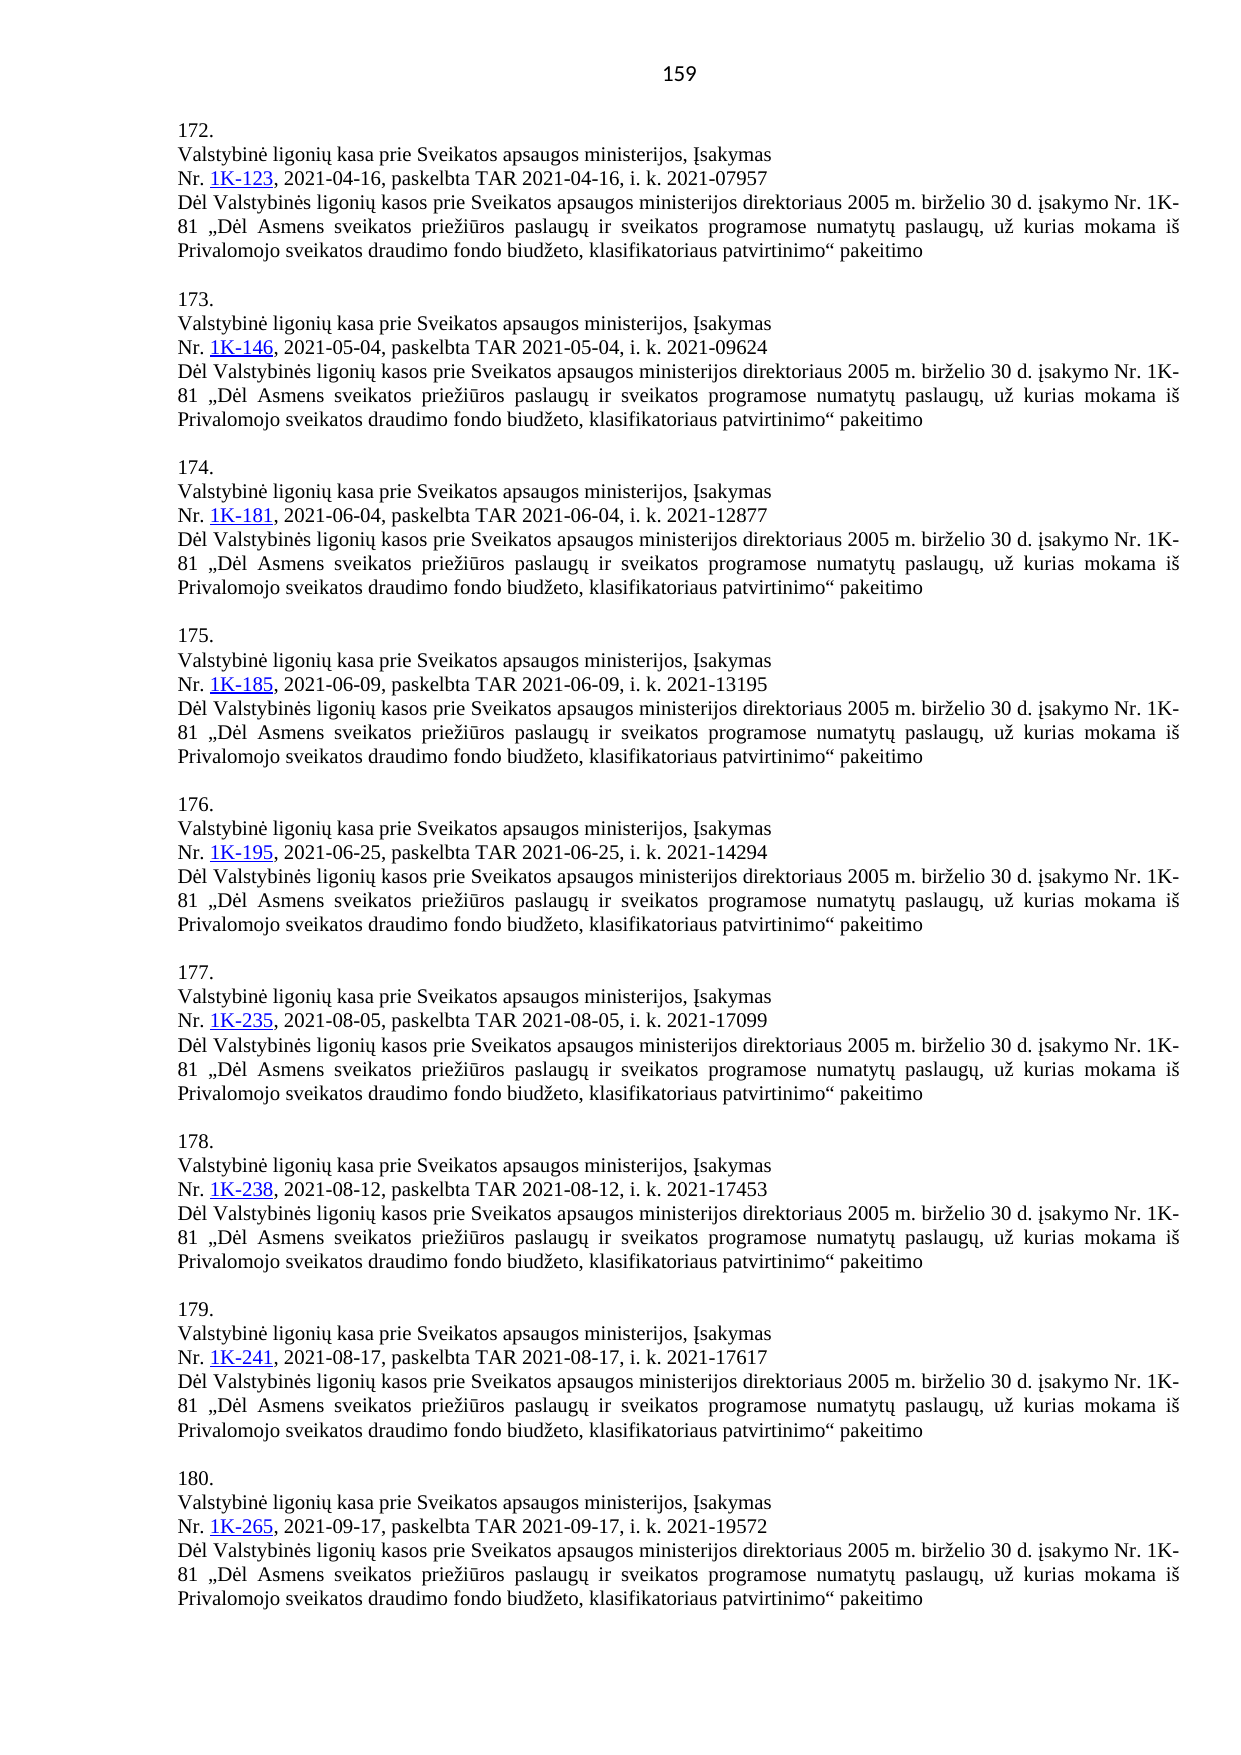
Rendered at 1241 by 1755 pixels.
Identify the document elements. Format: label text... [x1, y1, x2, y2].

text Valstybinė ligonių kasa prie Sveikatos apsaugos ministerijos, Įsakymas [177, 1153, 1181, 1177]
text Valstybinė ligonių kasa prie Sveikatos apsaugos ministerijos, Įsakymas [177, 647, 1181, 672]
text Valstybinė ligonių kasa prie Sveikatos apsaugos ministerijos, Įsakymas [177, 816, 1181, 840]
text Dėl Valstybinės ligonių kasos prie Sveikatos apsaugos ministerijos direktoriaus 2005 m. birželio 30 d. įsakymo Nr. 1K-81 „Dėl Asmens sveikatos priežiūros paslaugų ir sveikatos programose numatytų paslaugų, už kurias mokama iš Privalomojo sveikatos draudimo fondo biudžeto, klasifikatoriaus patvirtinimo“ pakeitimo [177, 1201, 1181, 1273]
text Valstybinė ligonių kasa prie Sveikatos apsaugos ministerijos, Įsakymas [177, 479, 1181, 503]
text 176. [177, 792, 1181, 816]
text Dėl Valstybinės ligonių kasos prie Sveikatos apsaugos ministerijos direktoriaus 2005 m. birželio 30 d. įsakymo Nr. 1K-81 „Dėl Asmens sveikatos priežiūros paslaugų ir sveikatos programose numatytų paslaugų, už kurias mokama iš Privalomojo sveikatos draudimo fondo biudžeto, klasifikatoriaus patvirtinimo“ pakeitimo [177, 1032, 1181, 1105]
text Valstybinė ligonių kasa prie Sveikatos apsaugos ministerijos, Įsakymas [177, 1321, 1181, 1345]
text 177. [177, 960, 1181, 984]
text 174. [177, 455, 1181, 479]
text 175. [177, 623, 1181, 647]
text 173. [177, 287, 1181, 311]
text Dėl Valstybinės ligonių kasos prie Sveikatos apsaugos ministerijos direktoriaus 2005 m. birželio 30 d. įsakymo Nr. 1K-81 „Dėl Asmens sveikatos priežiūros paslaugų ir sveikatos programose numatytų paslaugų, už kurias mokama iš Privalomojo sveikatos draudimo fondo biudžeto, klasifikatoriaus patvirtinimo“ pakeitimo [177, 190, 1181, 262]
text Dėl Valstybinės ligonių kasos prie Sveikatos apsaugos ministerijos direktoriaus 2005 m. birželio 30 d. įsakymo Nr. 1K-81 „Dėl Asmens sveikatos priežiūros paslaugų ir sveikatos programose numatytų paslaugų, už kurias mokama iš Privalomojo sveikatos draudimo fondo biudžeto, klasifikatoriaus patvirtinimo“ pakeitimo [177, 1538, 1181, 1610]
text Valstybinė ligonių kasa prie Sveikatos apsaugos ministerijos, Įsakymas [177, 1490, 1181, 1514]
text Nr. 1K-146, 2021-05-04, paskelbta TAR 2021-05-04, i. k. 2021-09624 [177, 335, 1181, 359]
text Valstybinė ligonių kasa prie Sveikatos apsaugos ministerijos, Įsakymas [177, 311, 1181, 335]
text Valstybinė ligonių kasa prie Sveikatos apsaugos ministerijos, Įsakymas [177, 142, 1181, 166]
text Nr. 1K-185, 2021-06-09, paskelbta TAR 2021-06-09, i. k. 2021-13195 [177, 672, 1181, 696]
text Dėl Valstybinės ligonių kasos prie Sveikatos apsaugos ministerijos direktoriaus 2005 m. birželio 30 d. įsakymo Nr. 1K-81 „Dėl Asmens sveikatos priežiūros paslaugų ir sveikatos programose numatytų paslaugų, už kurias mokama iš Privalomojo sveikatos draudimo fondo biudžeto, klasifikatoriaus patvirtinimo“ pakeitimo [177, 527, 1181, 599]
text Nr. 1K-181, 2021-06-04, paskelbta TAR 2021-06-04, i. k. 2021-12877 [177, 503, 1181, 527]
text Dėl Valstybinės ligonių kasos prie Sveikatos apsaugos ministerijos direktoriaus 2005 m. birželio 30 d. įsakymo Nr. 1K-81 „Dėl Asmens sveikatos priežiūros paslaugų ir sveikatos programose numatytų paslaugų, už kurias mokama iš Privalomojo sveikatos draudimo fondo biudžeto, klasifikatoriaus patvirtinimo“ pakeitimo [177, 359, 1181, 431]
text Nr. 1K-241, 2021-08-17, paskelbta TAR 2021-08-17, i. k. 2021-17617 [177, 1345, 1181, 1369]
text 178. [177, 1129, 1181, 1153]
text 180. [177, 1466, 1181, 1490]
text Nr. 1K-265, 2021-09-17, paskelbta TAR 2021-09-17, i. k. 2021-19572 [177, 1514, 1181, 1538]
text Valstybinė ligonių kasa prie Sveikatos apsaugos ministerijos, Įsakymas [177, 984, 1181, 1008]
text Nr. 1K-123, 2021-04-16, paskelbta TAR 2021-04-16, i. k. 2021-07957 [177, 166, 1181, 190]
text 179. [177, 1297, 1181, 1321]
text Dėl Valstybinės ligonių kasos prie Sveikatos apsaugos ministerijos direktoriaus 2005 m. birželio 30 d. įsakymo Nr. 1K-81 „Dėl Asmens sveikatos priežiūros paslaugų ir sveikatos programose numatytų paslaugų, už kurias mokama iš Privalomojo sveikatos draudimo fondo biudžeto, klasifikatoriaus patvirtinimo“ pakeitimo [177, 696, 1181, 768]
text Nr. 1K-195, 2021-06-25, paskelbta TAR 2021-06-25, i. k. 2021-14294 [177, 840, 1181, 864]
text Dėl Valstybinės ligonių kasos prie Sveikatos apsaugos ministerijos direktoriaus 2005 m. birželio 30 d. įsakymo Nr. 1K-81 „Dėl Asmens sveikatos priežiūros paslaugų ir sveikatos programose numatytų paslaugų, už kurias mokama iš Privalomojo sveikatos draudimo fondo biudžeto, klasifikatoriaus patvirtinimo“ pakeitimo [177, 864, 1181, 936]
text Nr. 1K-238, 2021-08-12, paskelbta TAR 2021-08-12, i. k. 2021-17453 [177, 1177, 1181, 1201]
text Dėl Valstybinės ligonių kasos prie Sveikatos apsaugos ministerijos direktoriaus 2005 m. birželio 30 d. įsakymo Nr. 1K-81 „Dėl Asmens sveikatos priežiūros paslaugų ir sveikatos programose numatytų paslaugų, už kurias mokama iš Privalomojo sveikatos draudimo fondo biudžeto, klasifikatoriaus patvirtinimo“ pakeitimo [177, 1369, 1181, 1442]
text 172. [177, 118, 1181, 142]
text Nr. 1K-235, 2021-08-05, paskelbta TAR 2021-08-05, i. k. 2021-17099 [177, 1008, 1181, 1032]
